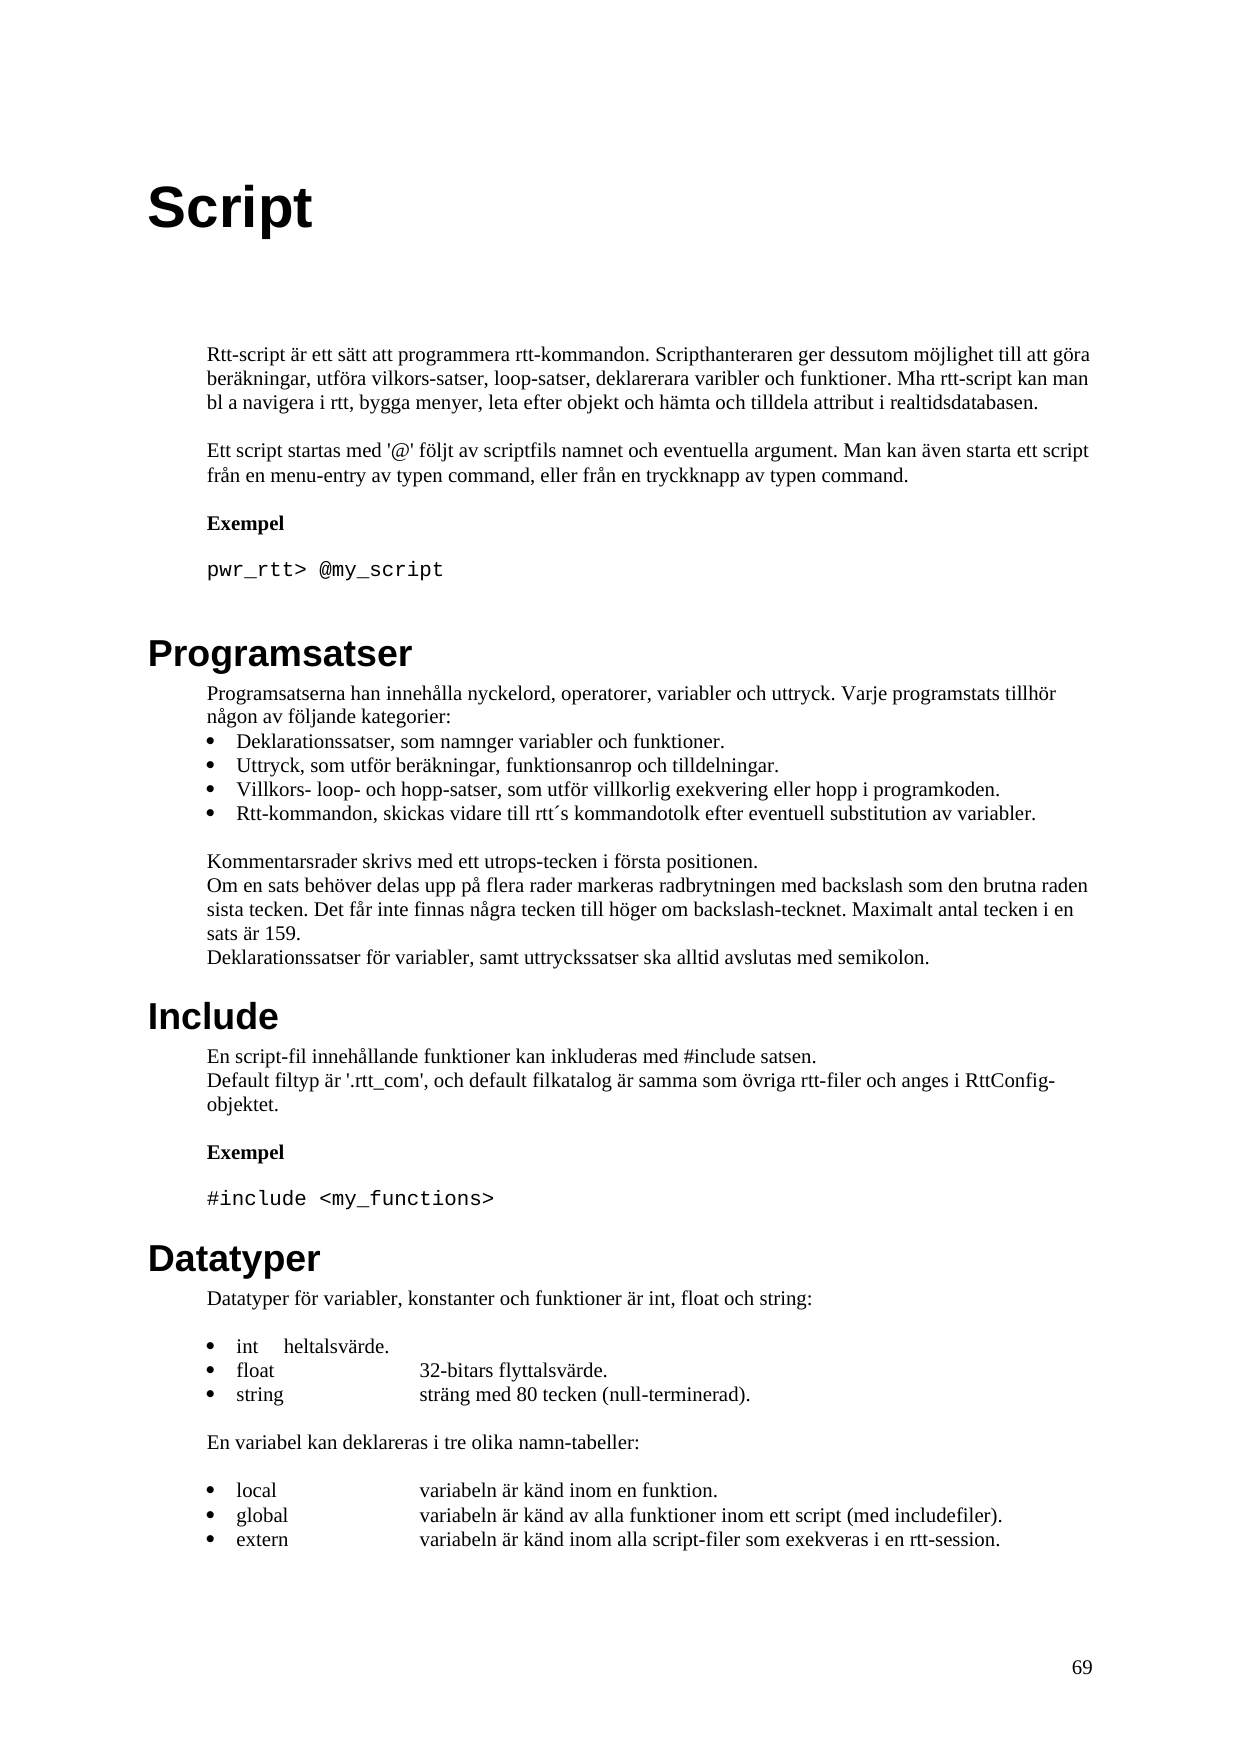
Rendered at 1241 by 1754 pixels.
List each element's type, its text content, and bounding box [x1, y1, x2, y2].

text Deklarationssatser för variabler, samt uttryckssatser ska alltid avslutas med semikolon. [207, 945, 1093, 969]
text En variabel kan deklareras i tre olika namn-tabeller: [207, 1430, 1093, 1454]
text Exempel [207, 1140, 1093, 1164]
text Datatyper för variabler, konstanter och funktioner är int, float och string: [207, 1286, 1093, 1310]
list string sträng med 80 tecken (null-terminerad). [207, 1382, 1093, 1406]
list extern variabeln är känd inom alla script-filer som exekveras i en rtt-session. [207, 1527, 1093, 1551]
list Deklarationssatser, som namnger variabler och funktioner. [207, 728, 1093, 753]
list local variabeln är känd inom en funktion. [207, 1478, 1093, 1502]
subtitle Programsatser [148, 631, 1093, 674]
text Exempel [207, 511, 1093, 535]
text Om en sats behöver delas upp på flera rader markeras radbrytningen med backslash som den brutna raden sista tecken. Det får inte finnas några tecken till höger om backslash-tecknet. Maximalt antal tecken i en sats är 159. [207, 873, 1093, 945]
text #include <my_functions> [207, 1188, 1093, 1212]
text Ett script startas med '@' följt av scriptfils namnet och eventuella argument. Man kan även starta ett script från en menu-entry av typen command, eller från en tryckknapp av typen command. [207, 438, 1093, 487]
subtitle Script [148, 173, 1093, 240]
text Programsatserna han innehålla nyckelord, operatorer, variabler och uttryck. Varje programstats tillhör någon av följande kategorier: [207, 680, 1093, 728]
list Villkors- loop- och hopp-satser, som utför villkorlig exekvering eller hopp i programkoden. [207, 777, 1093, 801]
subtitle Include [148, 994, 1093, 1037]
text Kommentarsrader skrivs med ett utrops-tecken i första positionen. [207, 849, 1093, 873]
list Rtt-kommandon, skickas vidare till rtt´s kommandotolk efter eventuell substitution av variabler. [207, 801, 1093, 825]
text pwr_rtt> @my_script [207, 559, 1093, 582]
list int heltalsvärde. [207, 1334, 1093, 1358]
text En script-fil innehållande funktioner kan inkluderas med #include satsen. [207, 1043, 1093, 1068]
text Default filtyp är '.rtt_com', och default filkatalog är samma som övriga rtt-filer och anges i RttConfig-objektet. [207, 1068, 1093, 1116]
list global variabeln är känd av alla funktioner inom ett script (med includefiler). [207, 1502, 1093, 1527]
text Rtt-script är ett sätt att programmera rtt-kommandon. Scripthanteraren ger dessutom möjlighet till att göra beräkningar, utföra vilkors-satser, loop-satser, deklarerara varibler och funktioner. Mha rtt-script kan man bl a navigera i rtt, bygga menyer, leta efter objekt och hämta och tilldela attribut i realtidsdatabasen. [207, 342, 1093, 414]
list Uttryck, som utför beräkningar, funktionsanrop och tilldelningar. [207, 753, 1093, 777]
subtitle Datatyper [148, 1237, 1093, 1280]
list float 32-bitars flyttalsvärde. [207, 1358, 1093, 1382]
